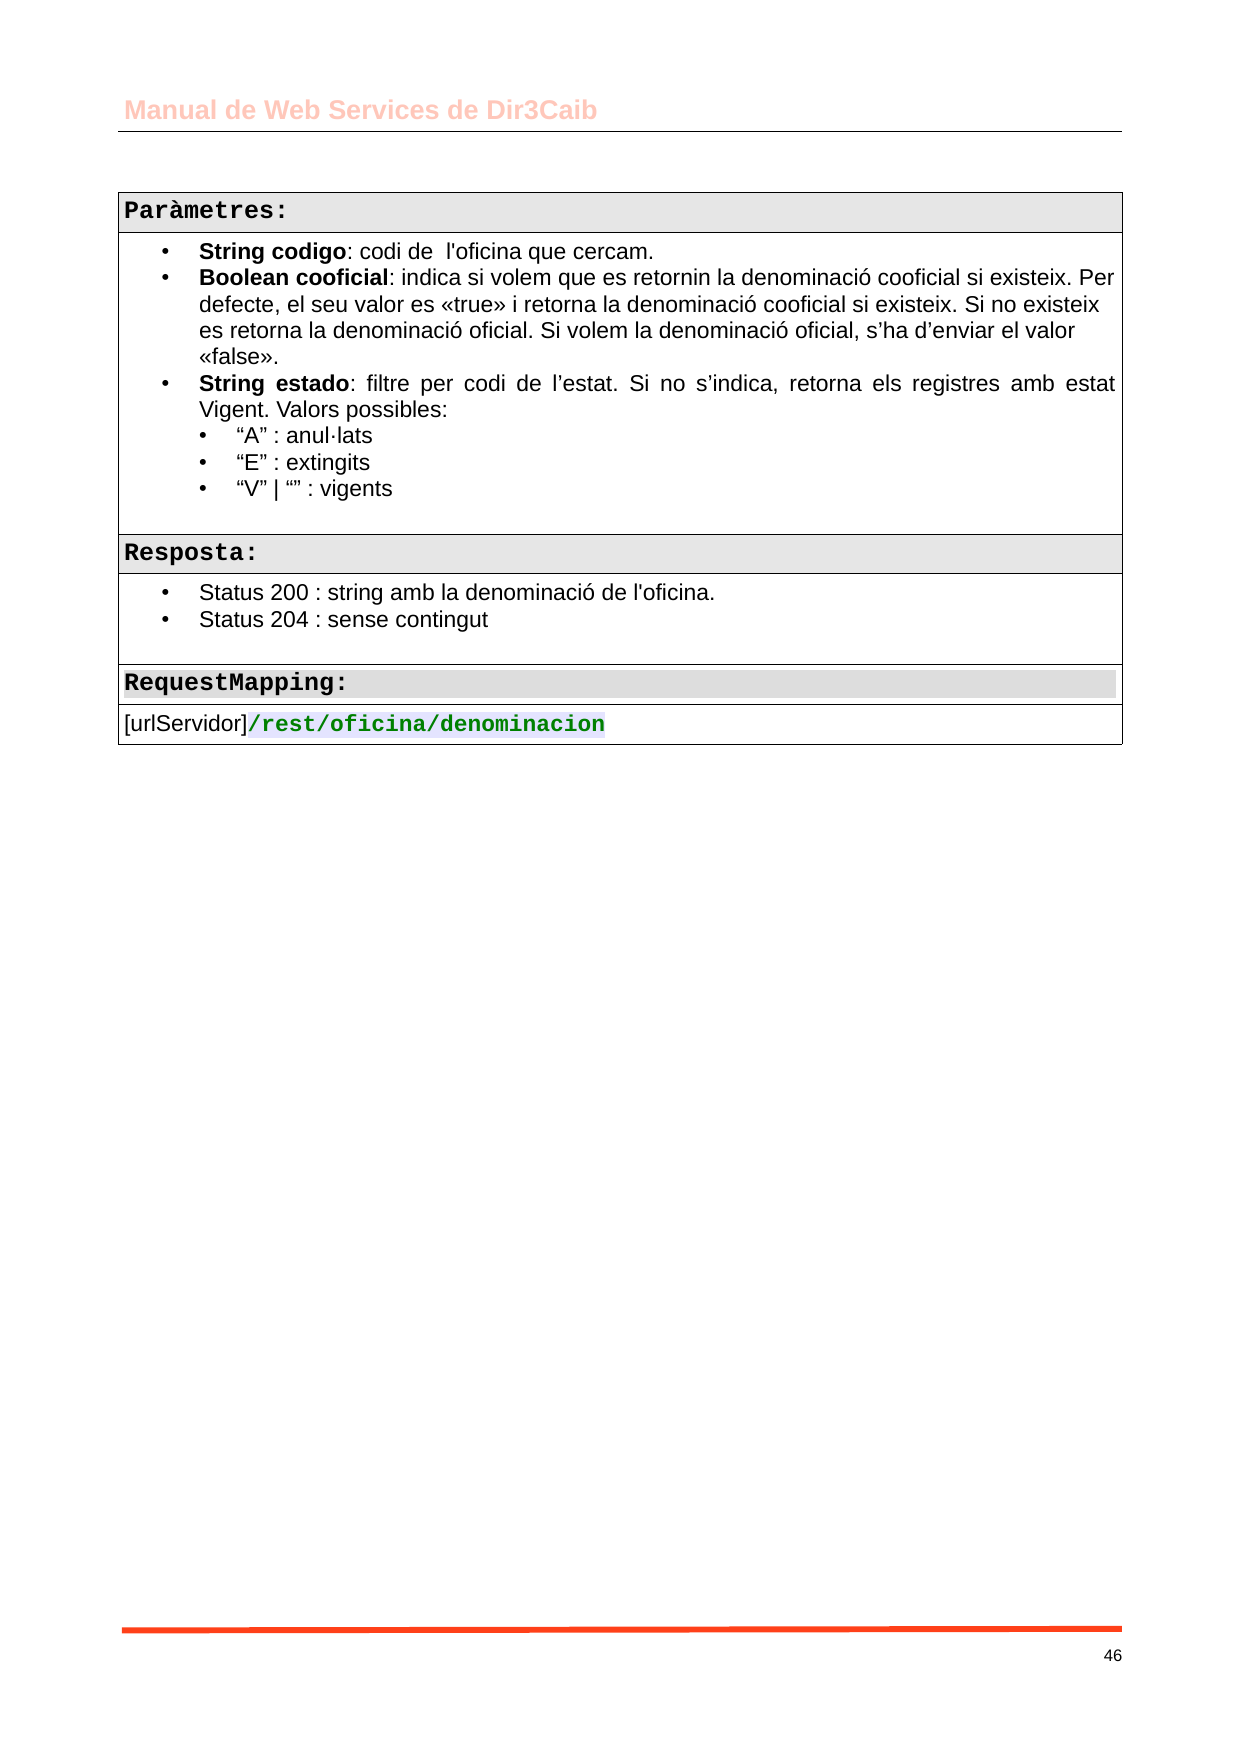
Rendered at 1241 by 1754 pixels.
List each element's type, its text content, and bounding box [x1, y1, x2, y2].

table_cell Status 200 : string amb la denominació de l'oficina. Status 204 : sense contingut [119, 574, 1122, 664]
table_cell String codigo: codi de l'oficina que cercam. Boolean cooficial: indica si volem que es retornin la denominació cooficial si existeix. Per defecte, el seu valor es «true» i retorna la denominació cooficial si existeix. Si no existeix es retorna la denominació oficial. Si volem la denominació oficial, s’ha d’enviar el valor «false». String estado: filtre per codi de l’estat. Si no s’indica, retorna els registres amb estat Vigent. Valors possibles: “A” : anul·lats “E” : extingits “V” | “” : vigents [119, 233, 1122, 533]
table_cell Paràmetres: [119, 193, 1122, 232]
table_cell [urlServidor]/rest/oficina/denominacion [119, 705, 1122, 744]
table_cell RequestMapping: [119, 665, 1122, 704]
table_cell Resposta: [119, 535, 1122, 573]
